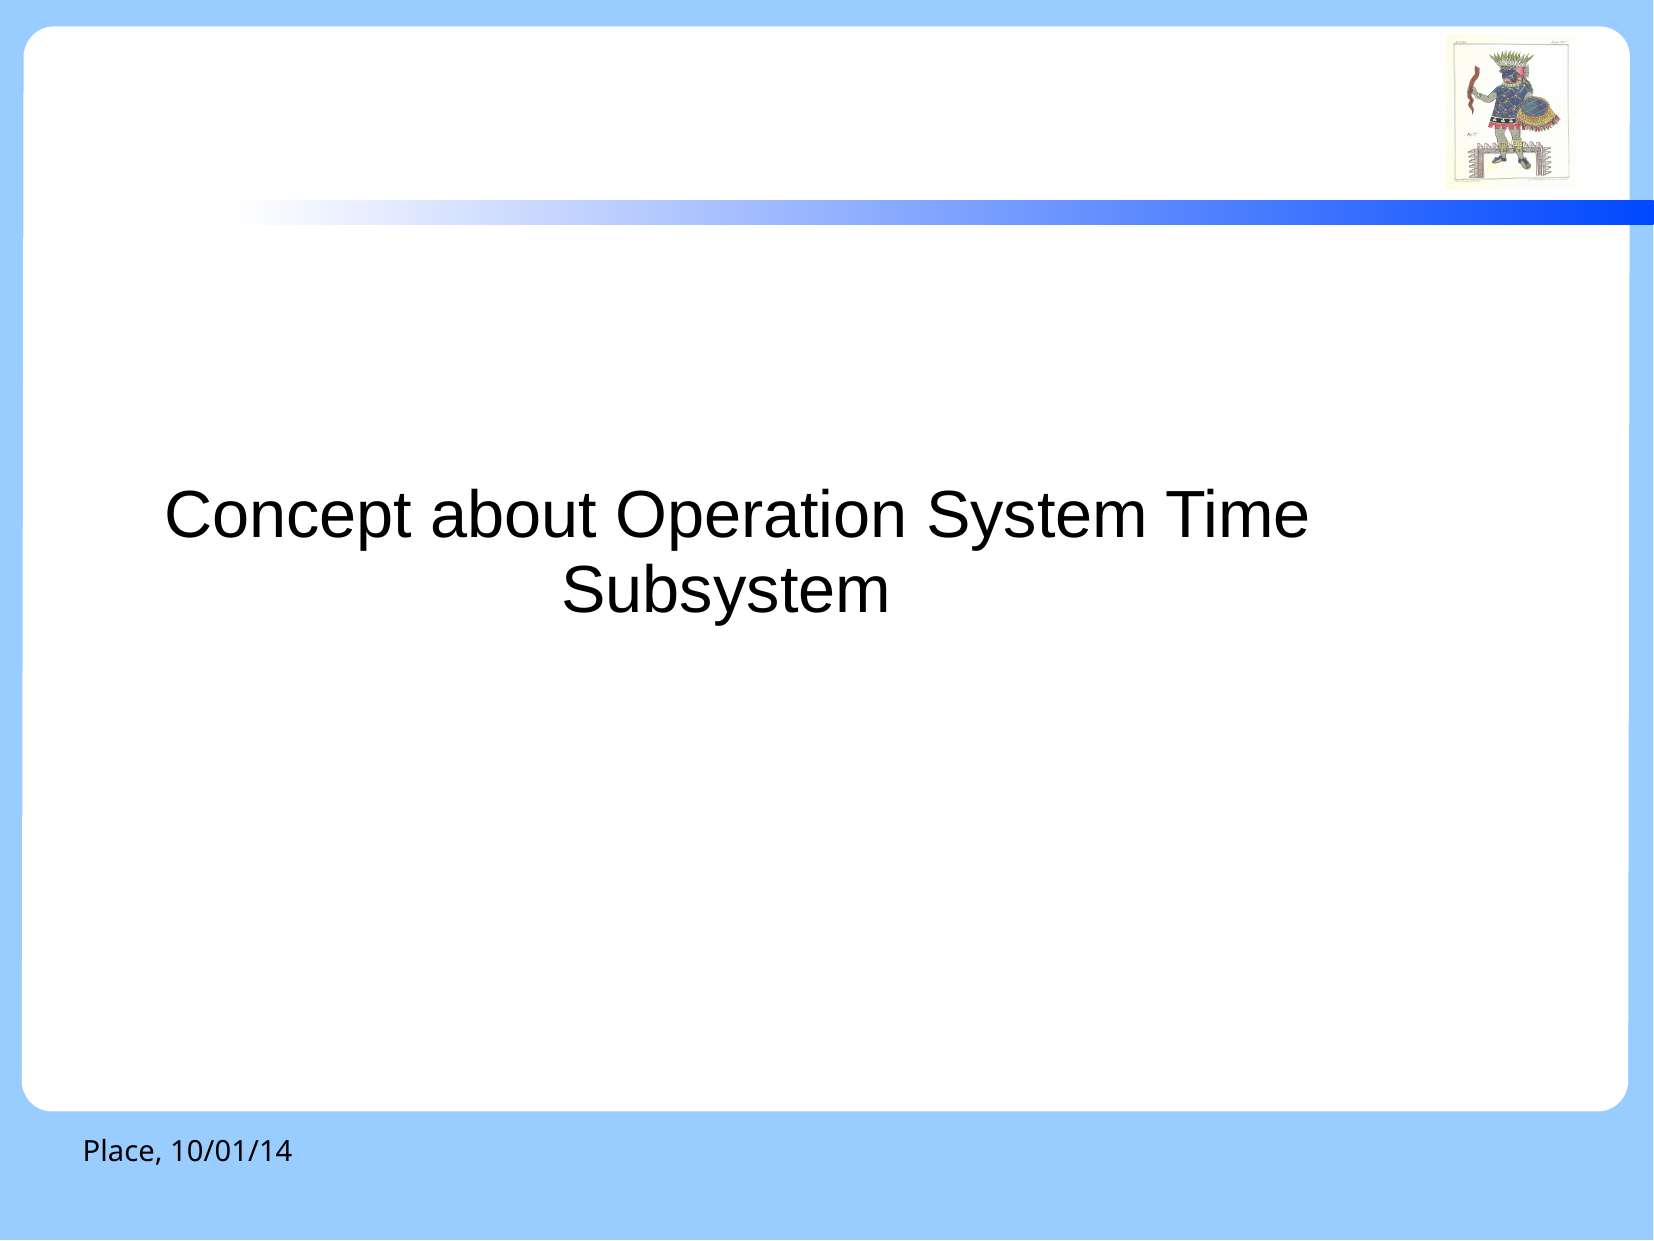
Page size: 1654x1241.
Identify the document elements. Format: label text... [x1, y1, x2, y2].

picture [1446, 35, 1577, 189]
subtitle Concept about Operation System Time Subsystem [82, 49, 1371, 1055]
